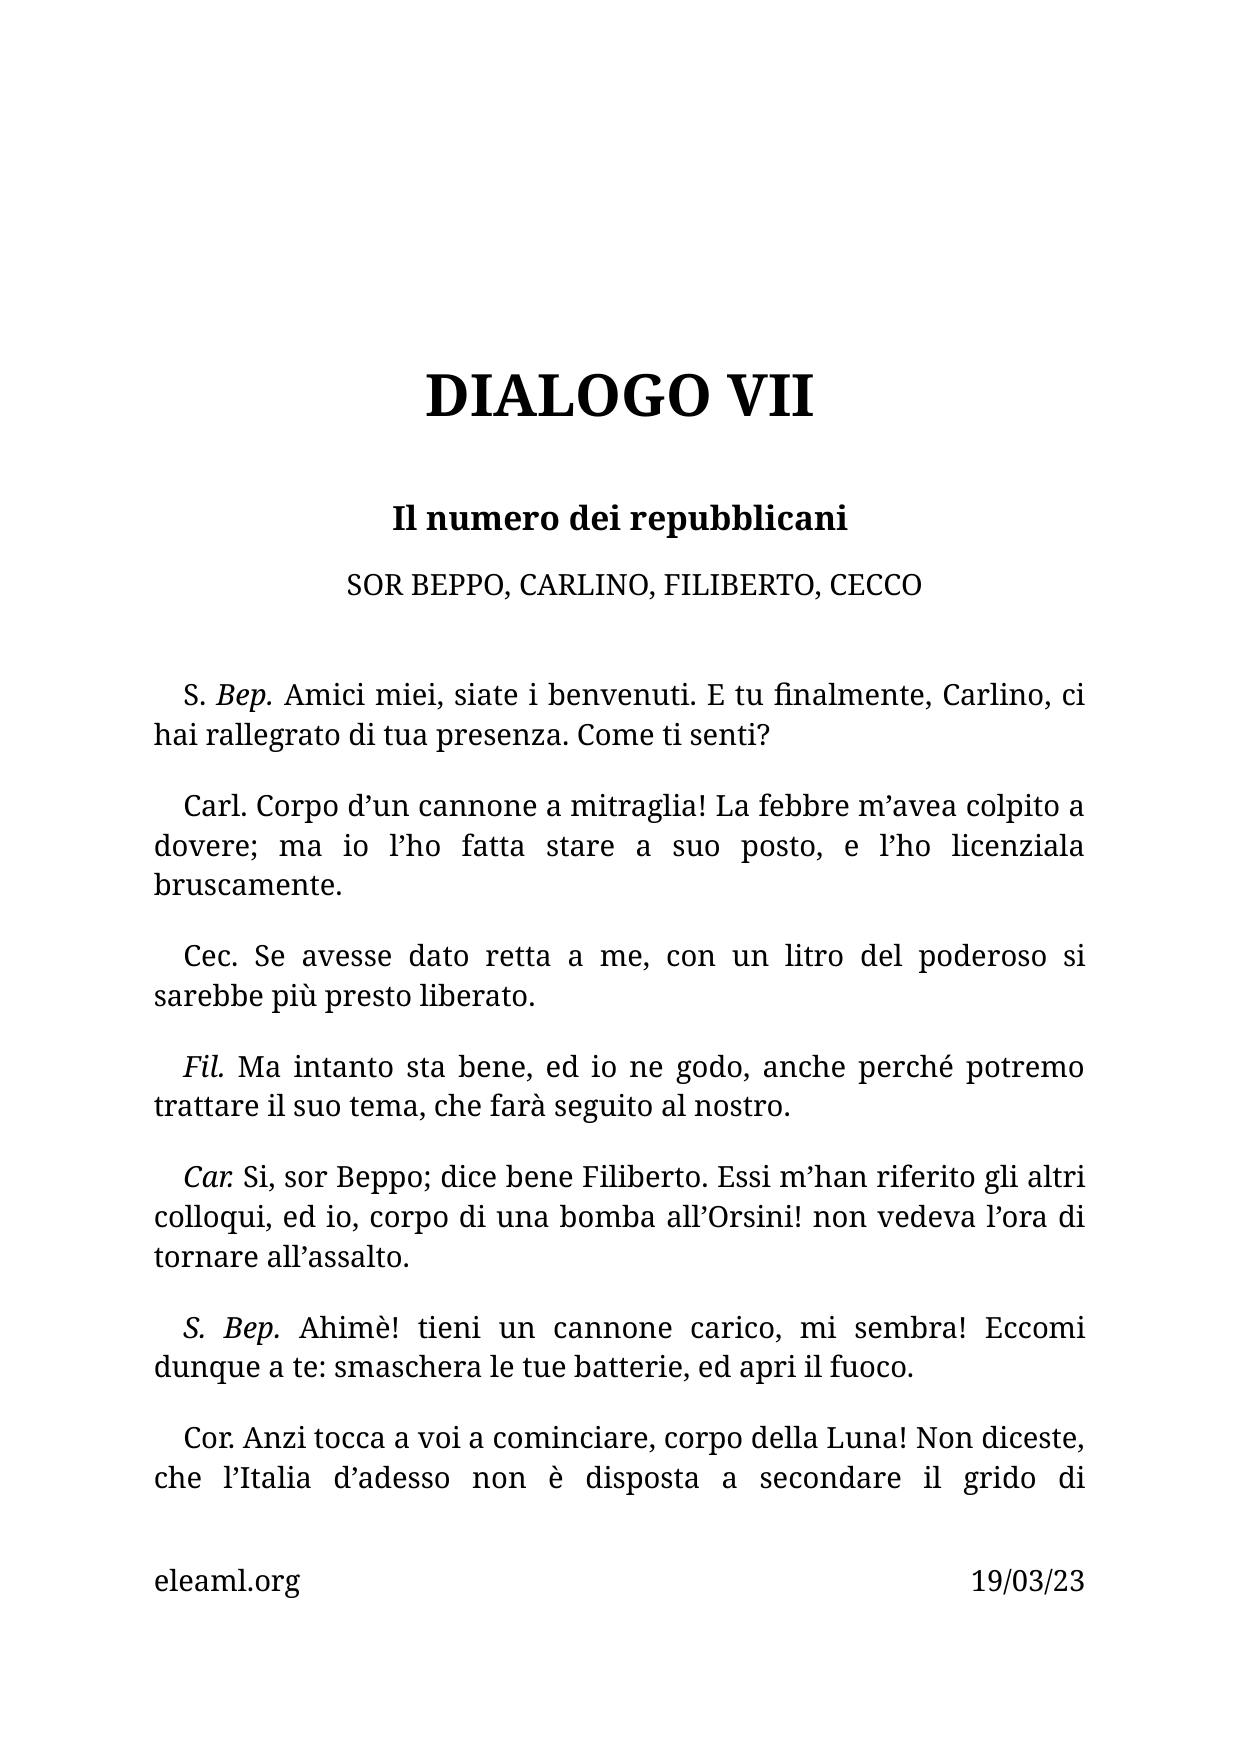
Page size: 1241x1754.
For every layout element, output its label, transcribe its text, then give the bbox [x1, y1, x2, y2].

text S. Bep. Amici miei, siate i benvenuti. E tu finalmente, Carlino, ci hai rallegrato di tua presenza. Come ti senti? [153, 674, 1087, 754]
subtitle SOR BEPPO, CARLINO, FILIBERTO, CECCO [153, 564, 1087, 604]
text Carl. Corpo d’un cannone a mitraglia! La febbre m’avea colpito a dovere; ma io l’ho fatta stare a suo posto, e l’ho licenziala bruscamente. [153, 785, 1087, 904]
text Cor. Anzi tocca a voi a cominciare, corpo della Luna! Non diceste, che l’Italia d’adesso non è disposta a secondare il grido di [153, 1418, 1087, 1497]
subtitle DIALOGO VII [153, 354, 1087, 434]
text Car. Si, sor Beppo; dice bene Filiberto. Essi m’han riferito gli altri colloqui, ed io, corpo di una bomba all’Orsini! non vedeva l’ora di tornare all’assalto. [153, 1157, 1087, 1276]
subtitle Il numero dei repubblicani [153, 494, 1087, 540]
text Cec. Se avesse dato retta a me, con un litro del poderoso si sarebbe più presto liberato. [153, 935, 1087, 1015]
text S. Bep. Ahimè! tieni un cannone carico, mi sembra! Eccomi dunque a te: smaschera le tue batterie, ed apri il fuoco. [153, 1307, 1087, 1386]
text Fil. Ma intanto sta bene, ed io ne godo, anche perché potremo trattare il suo tema, che farà seguito al nostro. [153, 1046, 1087, 1125]
